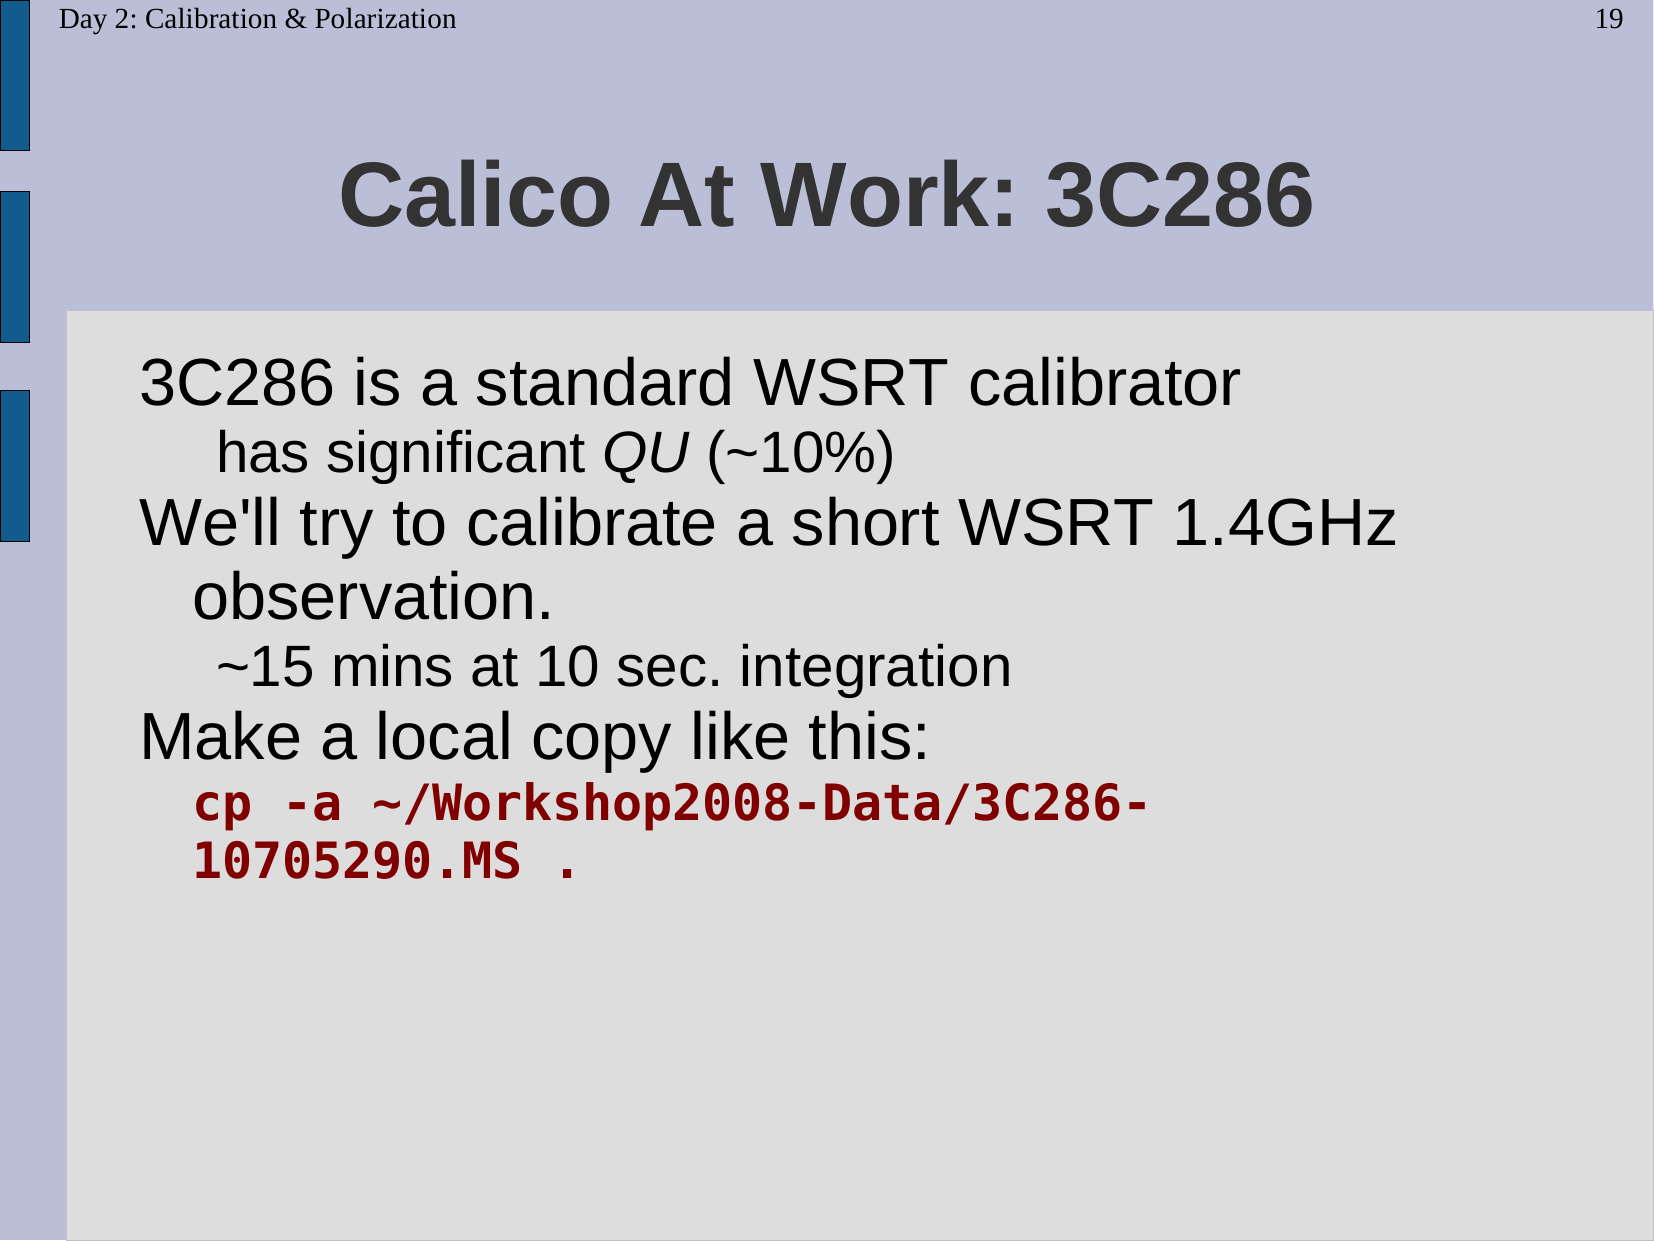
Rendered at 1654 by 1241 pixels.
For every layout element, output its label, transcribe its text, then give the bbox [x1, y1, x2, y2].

title Calico At Work: 3C286 [121, 98, 1534, 291]
list 3C286 is a standard WSRT calibrator has significant QU (~10%) We'll try to calibrate a short WSRT 1.4GHz observation. ~15 mins at 10 sec. integration Make a local copy like this: cp -a ~/Workshop2008-Data/3C286-10705290.MS . [121, 344, 1534, 1112]
